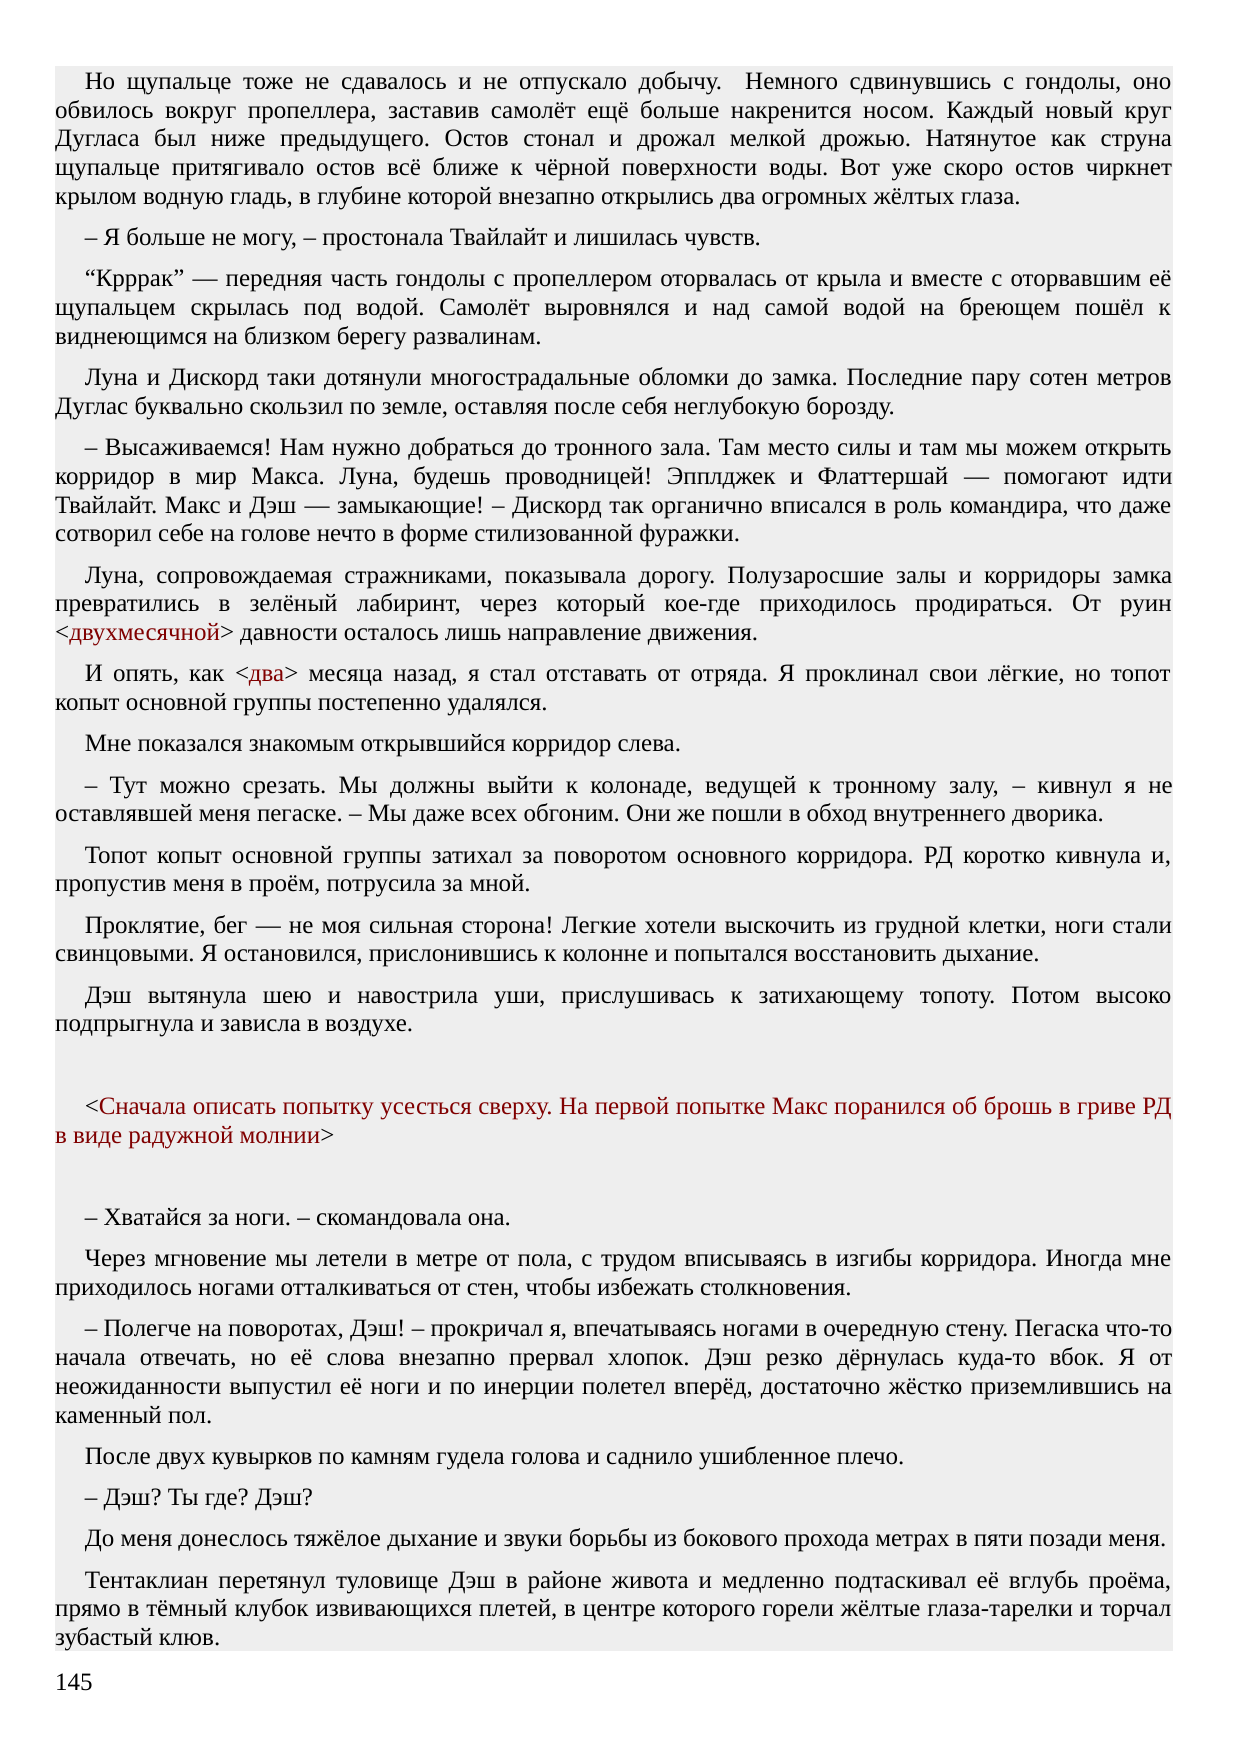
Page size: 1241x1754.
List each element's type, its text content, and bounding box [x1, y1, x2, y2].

text Топот копыт основной группы затихал за поворотом основного корридора. РД коротко кивнула и, пропустив меня в проём, потрусила за мной. [55, 840, 1173, 897]
text – Я больше не могу, – простонала Твайлайт и лишилась чувств. [55, 222, 1173, 251]
text Проклятие, бег — не моя сильная сторона! Легкие хотели выскочить из грудной клетки, ноги стали свинцовыми. Я остановился, прислонившись к колонне и попытался восстановить дыхание. [55, 910, 1173, 967]
text Но щупальце тоже не сдавалось и не отпускало добычу. Немного сдвинувшись с гондолы, оно обвилось вокруг пропеллера, заставив самолёт ещё больше накренится носом. Каждый новый круг Дугласа был ниже предыдущего. Остов стонал и дрожал мелкой дрожью. Натянутое как струна щупальце притягивало остов всё ближе к чёрной поверхности воды. Вот уже скоро остов чиркнет крылом водную гладь, в глубине которой внезапно открылись два огромных жёлтых глаза. [55, 66, 1173, 210]
text <Cначала описать попытку усесться сверху. На первой попытке Макс поранился об брошь в гриве РД в виде радужной молнии> [55, 1091, 1173, 1148]
text Дэш вытянула шею и навострила уши, прислушивась к затихающему топоту. Потом высоко подпрыгнула и зависла в воздухе. [55, 980, 1173, 1037]
text После двух кувырков по камням гудела голова и саднило ушибленное плечо. [55, 1441, 1173, 1470]
text – Хватайся за ноги. – скомандовала она. [55, 1202, 1173, 1231]
text “Крррак” — передняя часть гондолы с пропеллером оторвалась от крыла и вместе с оторвавшим её щупальцем скрылась под водой. Самолёт выровнялся и над самой водой на бреющем пошёл к виднеющимся на близком берегу развалинам. [55, 263, 1173, 350]
text Луна, сопровождаемая стражниками, показывала дорогу. Полузаросшие залы и корридоры замка превратились в зелёный лабиринт, через который кое-где приходилось продираться. От руин <двухмесячной> давности осталось лишь направление движения. [55, 560, 1173, 646]
text – Высаживаемся! Нам нужно добраться до тронного зала. Там место силы и там мы можем открыть корридор в мир Макса. Луна, будешь проводницей! Эпплджек и Флаттершай — помогают идти Твайлайт. Макс и Дэш — замыкающие! – Дискорд так органично вписался в роль командира, что даже сотворил себе на голове нечто в форме стилизованной фуражки. [55, 432, 1173, 547]
text – Тут можно срезать. Мы должны выйти к колонаде, ведущей к тронному залу, – кивнул я не оставлявшей меня пегаске. – Мы даже всех обгоним. Они же пошли в обход внутреннего дворика. [55, 770, 1173, 827]
text – Полегче на поворотах, Дэш! – прокричал я, впечатываясь ногами в очередную стену. Пегаска что-то начала отвечать, но её слова внезапно прервал хлопок. Дэш резко дёрнулась куда-то вбок. Я от неожиданности выпустил её ноги и по инерции полетел вперёд, достаточно жёстко приземлившись на каменный пол. [55, 1313, 1173, 1428]
text Через мгновение мы летели в метре от пола, с трудом вписываясь в изгибы корридора. Иногда мне приходилось ногами отталкиваться от стен, чтобы избежать столкновения. [55, 1243, 1173, 1301]
text – Дэш? Ты где? Дэш? [55, 1482, 1173, 1511]
text До меня донеслось тяжёлое дыхание и звуки борьбы из бокового прохода метрах в пяти позади меня. [55, 1523, 1173, 1552]
text И опять, как <два> месяца назад, я стал отставать от отряда. Я проклинал свои лёгкие, но топот копыт основной группы постепенно удалялся. [55, 658, 1173, 716]
text Тентаклиан перетянул туловище Дэш в районе живота и медленно подтаскивал её вглубь проёма, прямо в тёмный клубок извивающихся плетей, в центре которого горели жёлтые глаза-тарелки и торчал зубастый клюв. [55, 1565, 1173, 1651]
text Мне показался знакомым открывшийся корридор слева. [55, 728, 1173, 757]
text Луна и Дискорд таки дотянули многострадальные обломки до замка. Последние пару сотен метров Дуглас буквально скользил по земле, оставляя после себя неглубокую борозду. [55, 362, 1173, 420]
